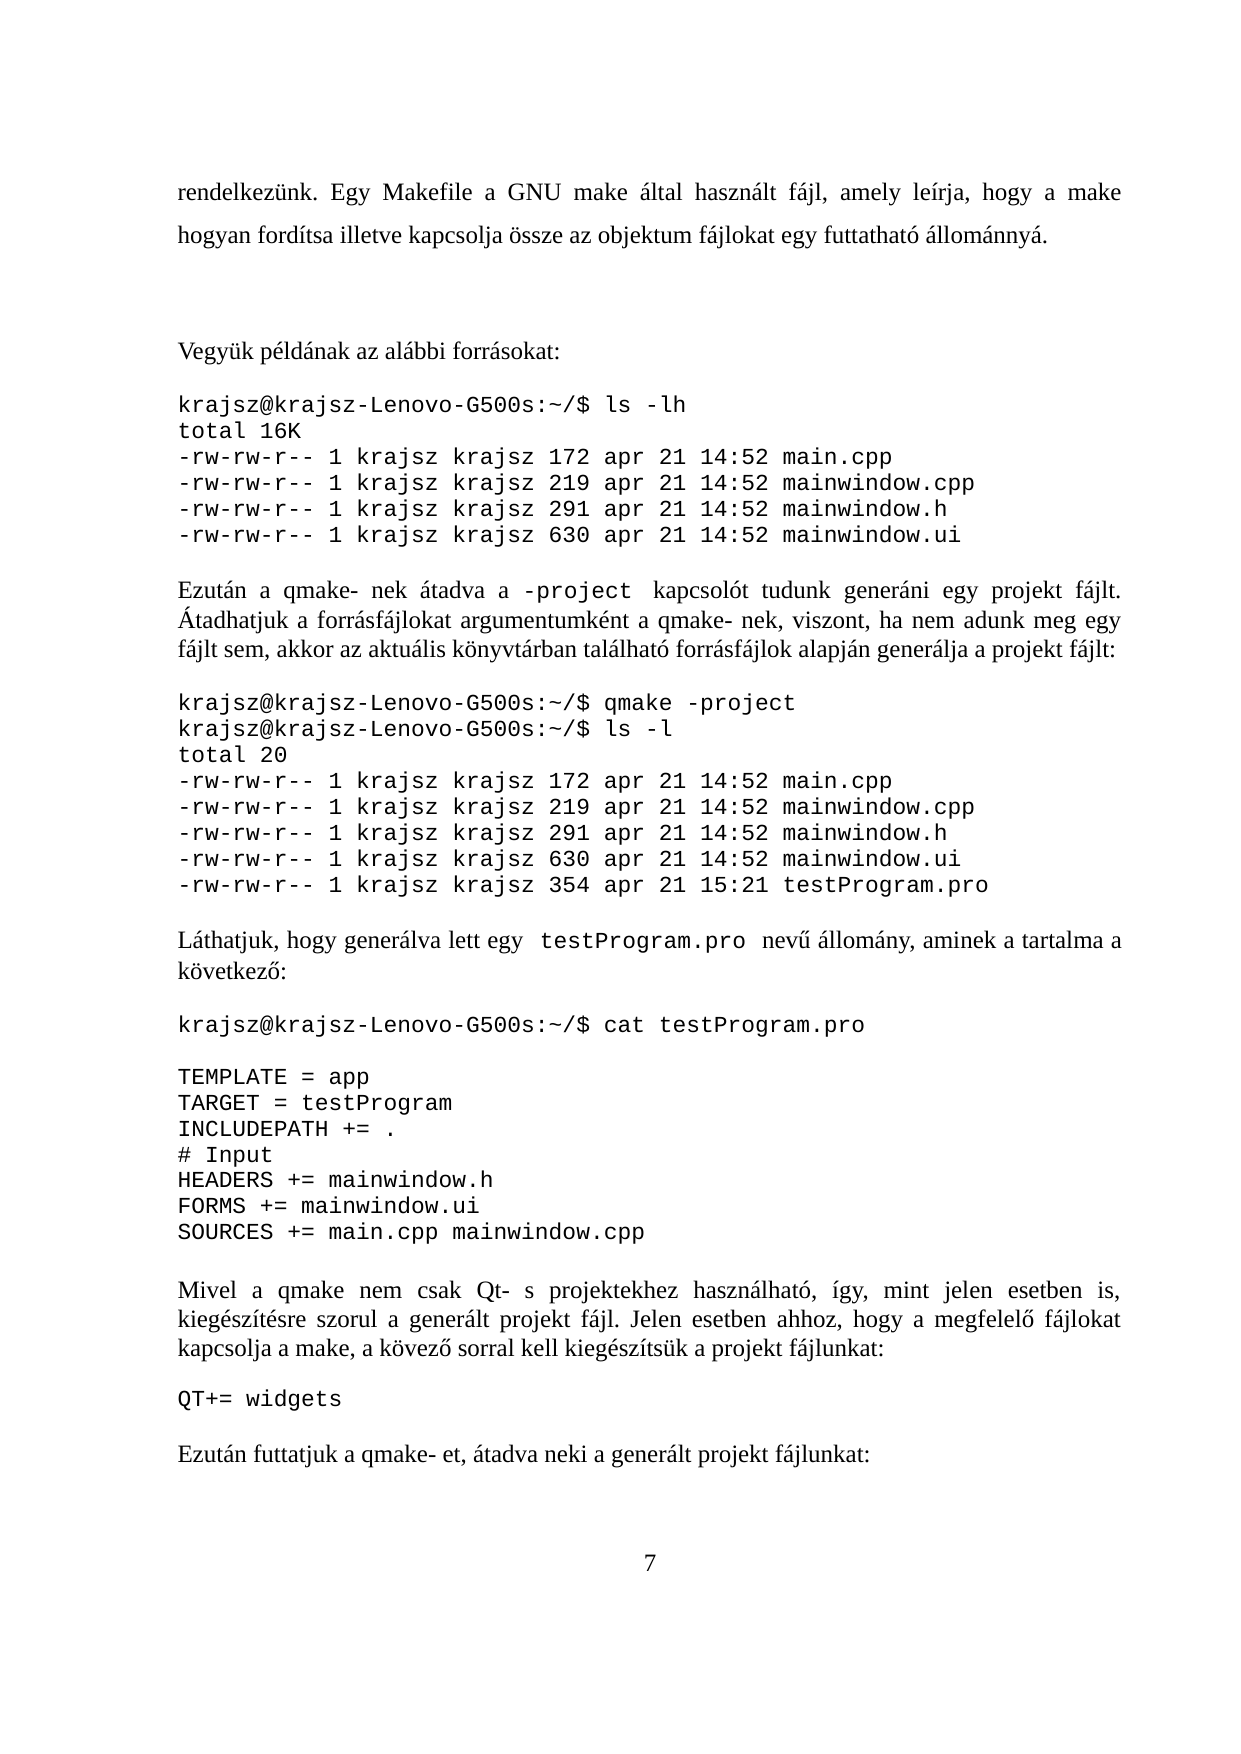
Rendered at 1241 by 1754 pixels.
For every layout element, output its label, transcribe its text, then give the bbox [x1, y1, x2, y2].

text -rw-rw-r-- 1 krajsz krajsz 219 apr 21 14:52 mainwindow.cpp [177, 471, 1122, 497]
text # Input [177, 1143, 1122, 1169]
text krajsz@krajsz-Lenovo-G500s:~/$ cat testProgram.pro [177, 1013, 1122, 1039]
text -rw-rw-r-- 1 krajsz krajsz 354 apr 21 15:21 testProgram.pro [177, 873, 1122, 899]
text -rw-rw-r-- 1 krajsz krajsz 291 apr 21 14:52 mainwindow.h [177, 821, 1122, 847]
text -rw-rw-r-- 1 krajsz krajsz 291 apr 21 14:52 mainwindow.h [177, 497, 1122, 523]
text FORMS += mainwindow.ui [177, 1195, 1122, 1221]
text total 16K [177, 419, 1122, 445]
text INCLUDEPATH += . [177, 1117, 1122, 1143]
text -rw-rw-r-- 1 krajsz krajsz 630 apr 21 14:52 mainwindow.ui [177, 847, 1122, 873]
text SOURCES += main.cpp mainwindow.cpp [177, 1221, 1122, 1247]
text Vegyük példának az alábbi forrásokat: [177, 336, 1122, 364]
text TEMPLATE = app [177, 1065, 1122, 1091]
text QT+= widgets [177, 1388, 1122, 1413]
text Mivel a qmake nem csak Qt- s projektekhez használható, így, mint jelen esetben is, kiegészítésre szorul a generált projekt fájl. Jelen esetben ahhoz, hogy a megfelelő fájlokat kapcsolja a make, a kövező sorral kell kiegészítsük a projekt fájlunkat: [177, 1275, 1122, 1362]
text krajsz@krajsz-Lenovo-G500s:~/$ ls -lh [177, 393, 1122, 419]
text krajsz@krajsz-Lenovo-G500s:~/$ ls -l [177, 717, 1122, 743]
text -rw-rw-r-- 1 krajsz krajsz 219 apr 21 14:52 mainwindow.cpp [177, 795, 1122, 821]
text rendelkezünk. Egy Makefile a GNU make által használt fájl, amely leírja, hogy a make hogyan fordítsa illetve kapcsolja össze az objektum fájlokat egy futtatható állománnyá. [177, 177, 1122, 249]
text krajsz@krajsz-Lenovo-G500s:~/$ qmake -project [177, 691, 1122, 717]
text -rw-rw-r-- 1 krajsz krajsz 630 apr 21 14:52 mainwindow.ui [177, 523, 1122, 549]
text Ezután a qmake- nek átadva a -project kapcsolót tudunk generáni egy projekt fájlt. Átadhatjuk a forrásfájlokat argumentumként a qmake- nek, viszont, ha nem adunk meg egy fájlt sem, akkor az aktuális könyvtárban található forrásfájlok alapján generálja a projekt fájlt: [177, 575, 1122, 663]
text -rw-rw-r-- 1 krajsz krajsz 172 apr 21 14:52 main.cpp [177, 769, 1122, 795]
text -rw-rw-r-- 1 krajsz krajsz 172 apr 21 14:52 main.cpp [177, 445, 1122, 471]
text Láthatjuk, hogy generálva lett egy testProgram.pro nevű állomány, aminek a tartalma a következő: [177, 925, 1122, 984]
text Ezután futtatjuk a qmake- et, átadva neki a generált projekt fájlunkat: [177, 1439, 1122, 1468]
text total 20 [177, 743, 1122, 769]
text TARGET = testProgram [177, 1091, 1122, 1117]
text HEADERS += mainwindow.h [177, 1169, 1122, 1195]
